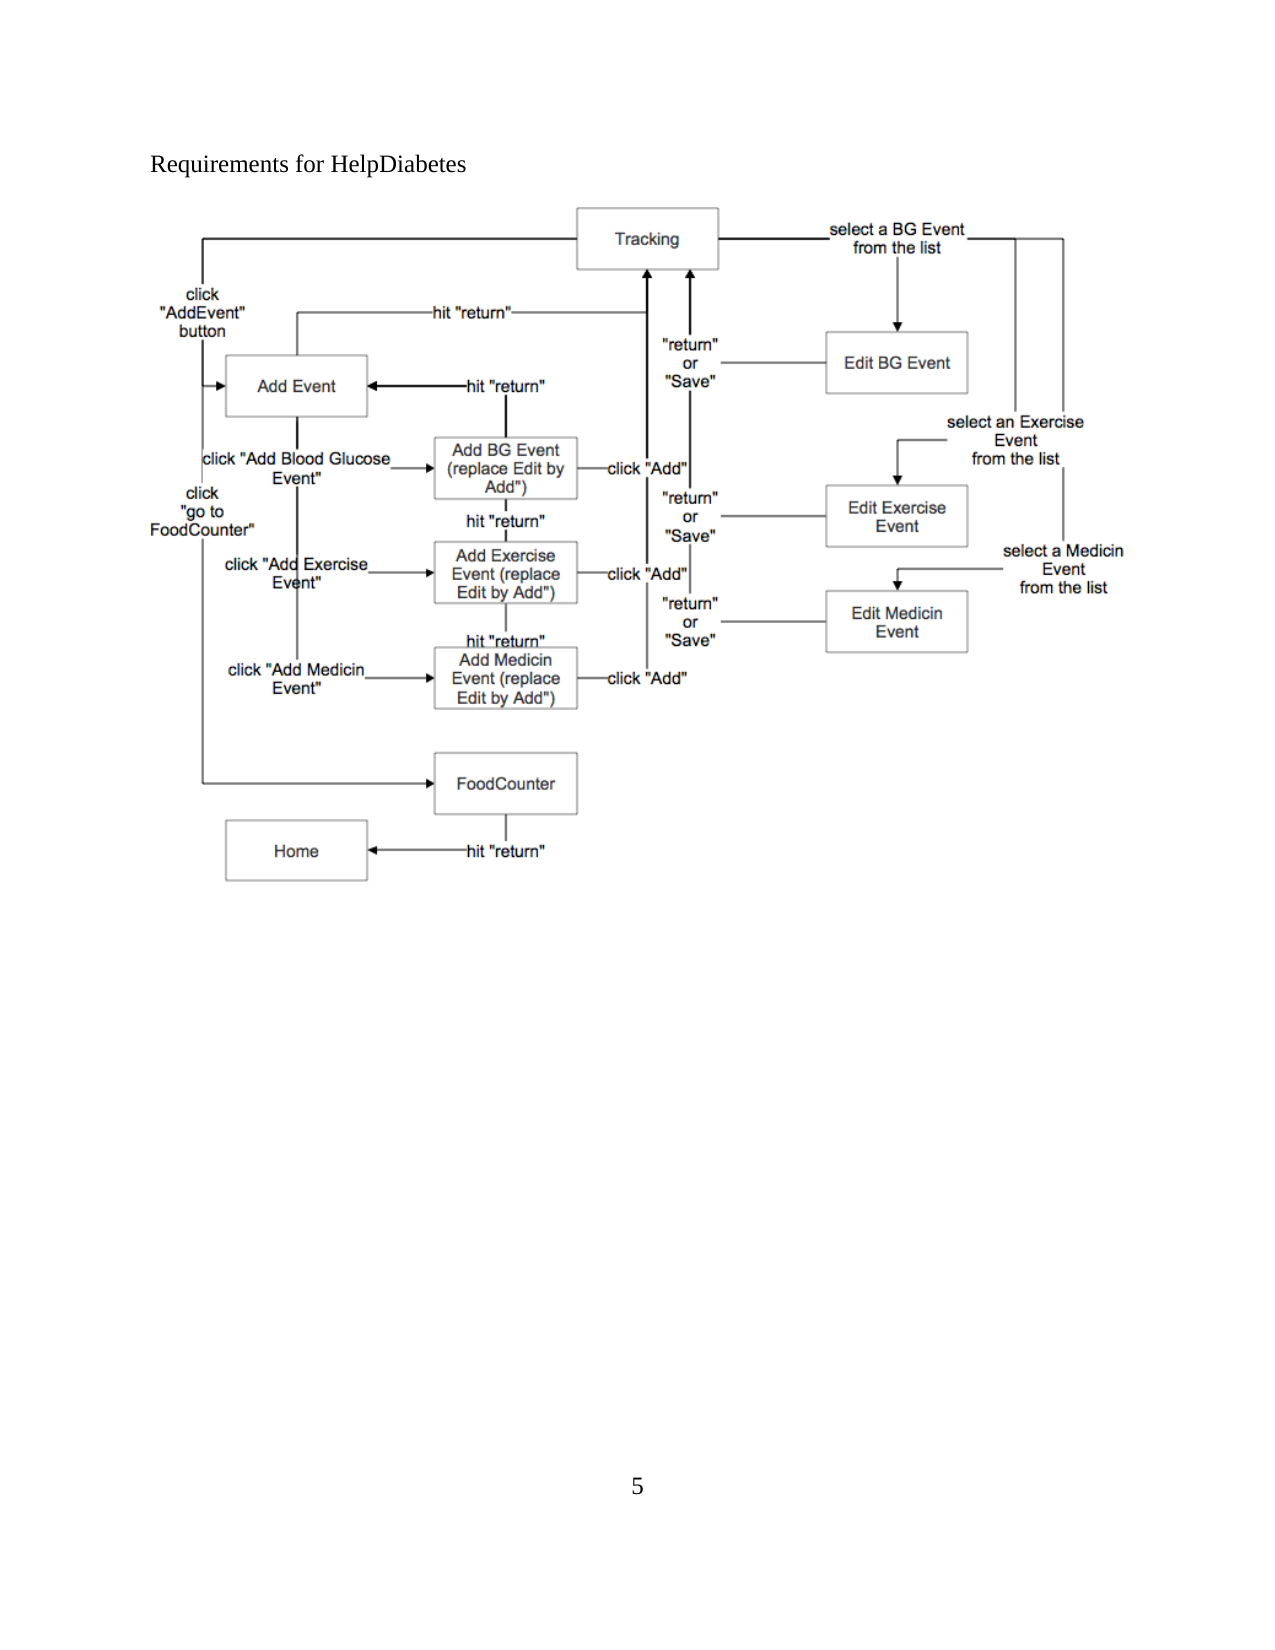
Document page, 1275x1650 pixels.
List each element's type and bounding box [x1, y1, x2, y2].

picture [150, 207, 1125, 899]
